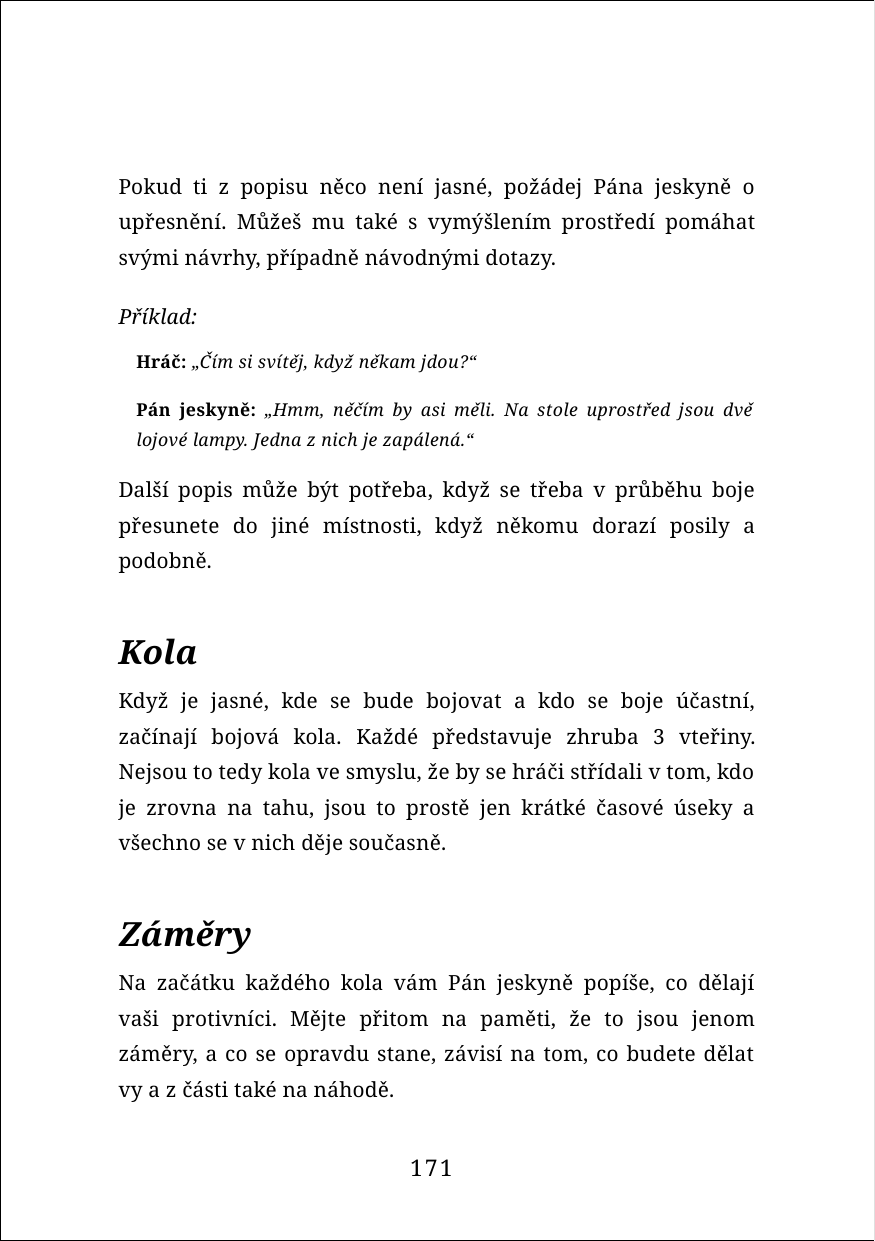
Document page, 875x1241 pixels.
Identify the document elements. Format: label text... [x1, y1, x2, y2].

subtitle Záměry [118, 911, 756, 957]
text Na začátku každého kola vám Pán jeskyně popíše, co dělají vaši protivníci. Mějte přitom na paměti, že to jsou jenom záměry, a co se opravdu stane, závisí na tom, co budete dělat vy a z části také na náhodě. [118, 968, 756, 1103]
text Další popis může být potřeba, když se třeba v průběhu boje přesunete do jiné místnosti, když někomu dorazí posily a podobně. [118, 475, 756, 575]
text Příklad: [118, 302, 756, 330]
subtitle Kola [118, 629, 756, 674]
text Když je jasné, kde se bude bojovat a kdo se boje účastní, začínají bojová kola. Každé představuje zhruba 3 vteřiny. Nejsou to tedy kola ve smyslu, že by se hráči střídali v tom, kdo je zrovna na tahu, jsou to prostě jen krátké časové úseky a všechno se v nich děje současně. [118, 686, 756, 857]
text Hráč: „Čím si svítěj, když někam jdou?“ [136, 349, 756, 373]
text Pokud ti z popisu něco není jasné, požádej Pána jeskyně o upřesnění. Můžeš mu také s vymýšlením prostředí pomáhat svými návrhy, případně návodnými dotazy. [118, 172, 756, 271]
text Pán jeskyně: „Hmm, něčím by asi měli. Na stole uprostřed jsou dvě lojové lampy. Jedna z nich je zapálená.“ [136, 397, 756, 452]
